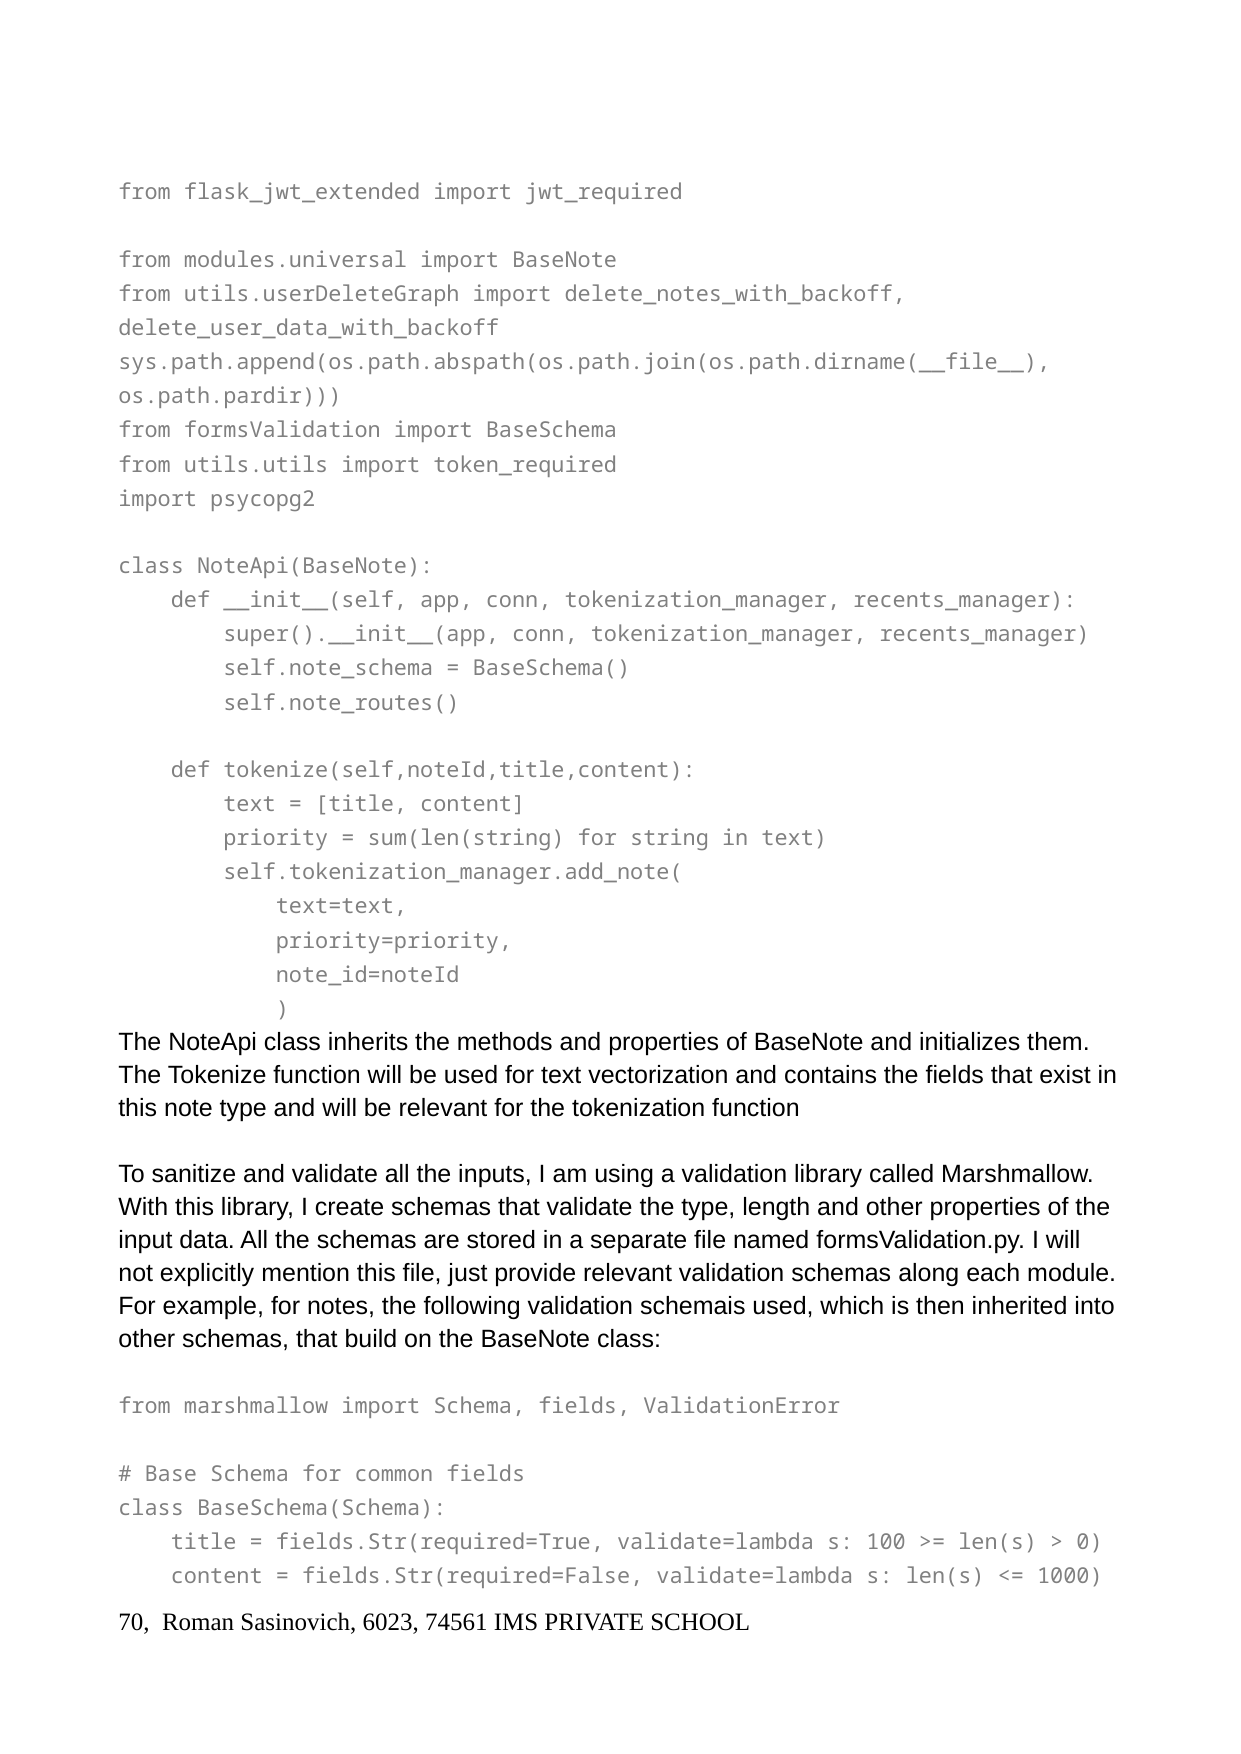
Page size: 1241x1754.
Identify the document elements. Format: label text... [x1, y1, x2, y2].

text priority=priority, [118, 924, 1122, 954]
text from utils.userDeleteGraph import delete_notes_with_backoff, delete_user_data_with_backoff [118, 278, 1122, 342]
text self.note_routes() [118, 687, 1122, 716]
text class BaseSchema(Schema): [118, 1492, 1122, 1522]
text ) [118, 993, 1122, 1023]
text content = fields.Str(required=False, validate=lambda s: len(s) <= 1000) [118, 1560, 1122, 1590]
text def __init__(self, app, conn, tokenization_manager, recents_manager): [118, 584, 1122, 614]
text text=text, [118, 890, 1122, 920]
text text = [title, content] [118, 788, 1122, 818]
text To sanitize and validate all the inputs, I am using a validation library called Marshmallow. With this library, I create schemas that validate the type, length and other properties of the input data. All the schemas are stored in a separate file named formsValidation.py. I will not explicitly mention this file, just provide relevant validation schemas along each module. For example, for notes, the following validation schemais used, which is then inherited into other schemas, that build on the BaseNote class: from marshmallow import Schema, fields, ValidationError [118, 1159, 1122, 1420]
text class NoteApi(BaseNote): [118, 550, 1122, 580]
text from flask_jwt_extended import jwt_required [118, 176, 1122, 206]
text from utils.utils import token_required [118, 448, 1122, 478]
text self.tokenization_manager.add_note( [118, 856, 1122, 886]
text title = fields.Str(required=True, validate=lambda s: 100 >= len(s) > 0) [118, 1526, 1122, 1556]
text super().__init__(app, conn, tokenization_manager, recents_manager) [118, 618, 1122, 648]
text # Base Schema for common fields [118, 1458, 1122, 1487]
text import psycopg2 [118, 483, 1122, 512]
text self.note_schema = BaseSchema() [118, 652, 1122, 682]
text def tokenize(self,noteId,title,content): [118, 754, 1122, 783]
text from modules.universal import BaseNote [118, 243, 1122, 273]
text The NoteApi class inherits the methods and properties of BaseNote and initializes them. The Tokenize function will be used for text vectorization and contains the fields that exist in this note type and will be relevant for the tokenization function [118, 1027, 1122, 1122]
text sys.path.append(os.path.abspath(os.path.join(os.path.dirname(__file__), os.path.pardir))) [118, 346, 1122, 410]
text note_id=noteId [118, 959, 1122, 988]
text priority = sum(len(string) for string in text) [118, 822, 1122, 852]
text from formsValidation import BaseSchema [118, 414, 1122, 444]
